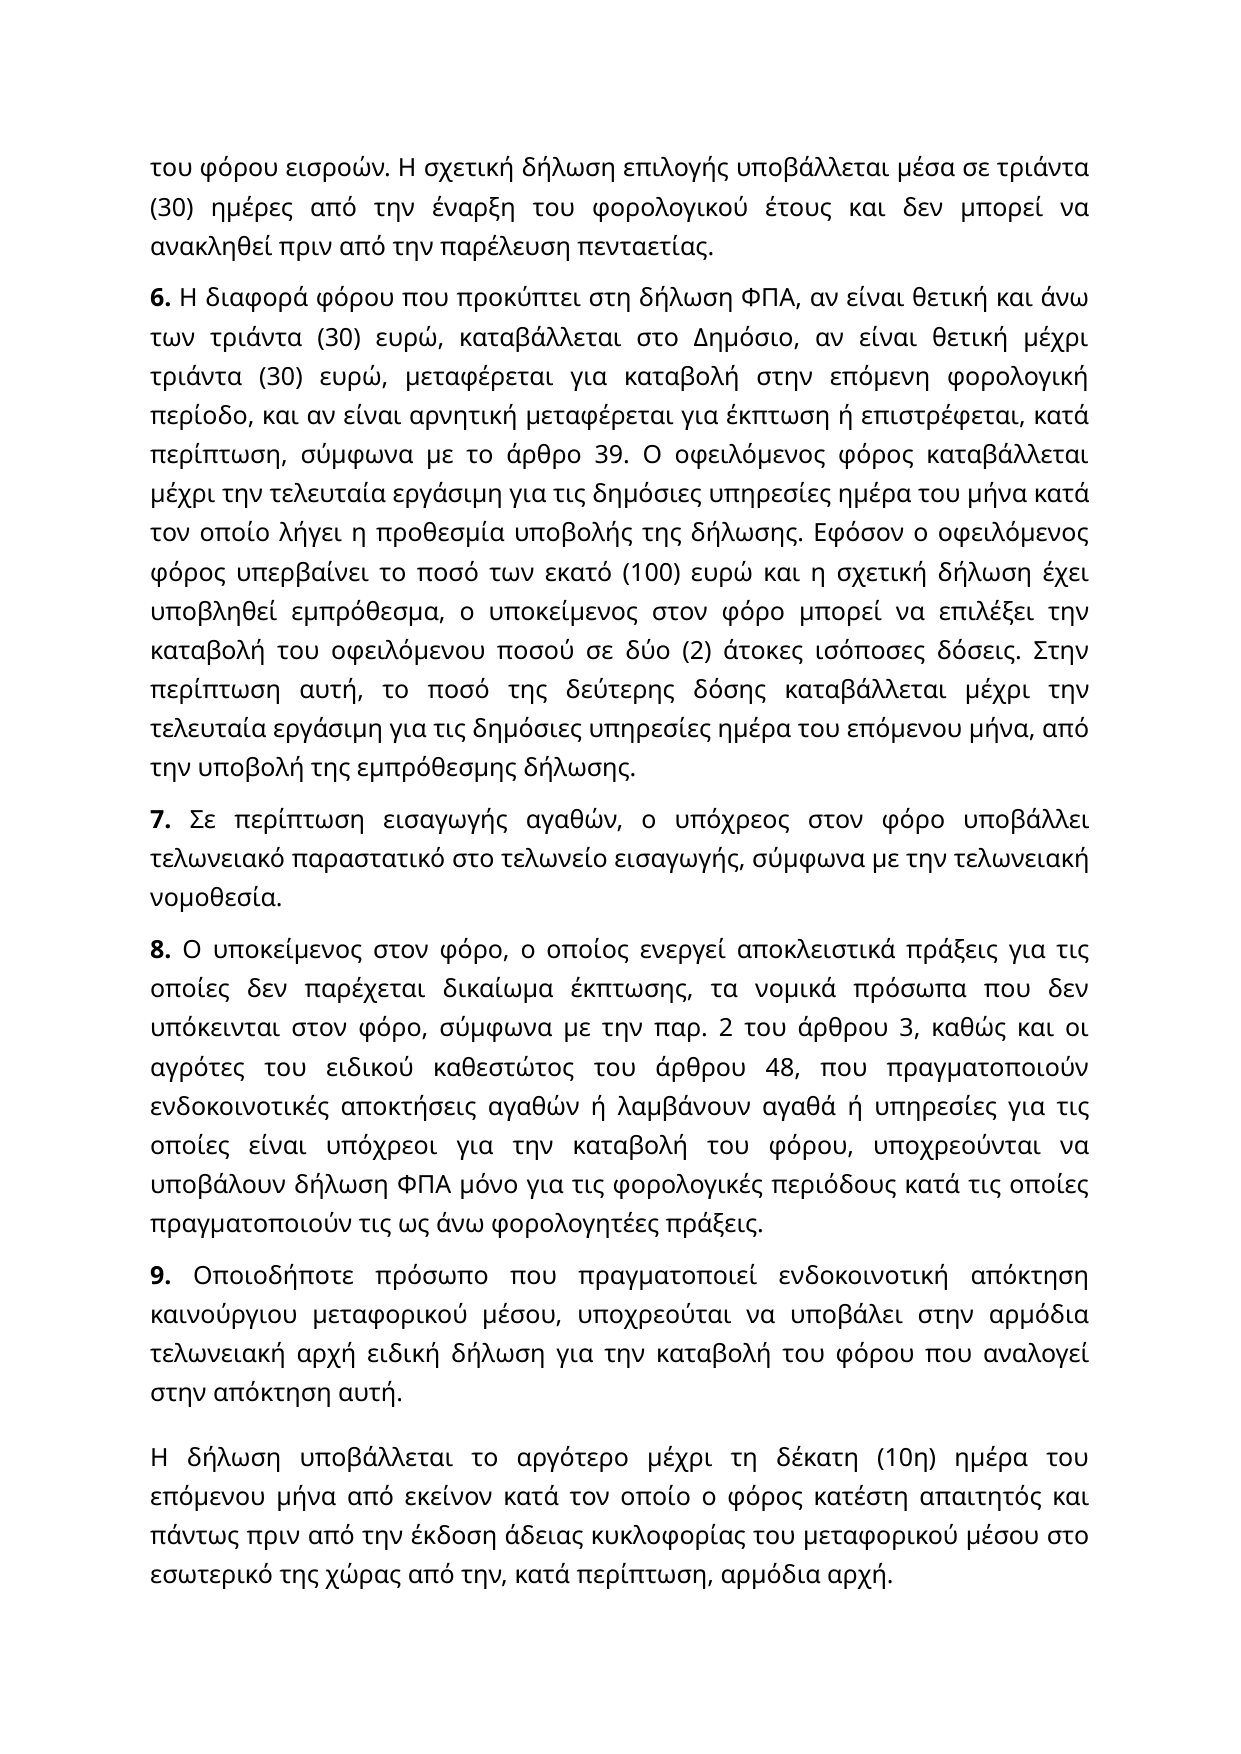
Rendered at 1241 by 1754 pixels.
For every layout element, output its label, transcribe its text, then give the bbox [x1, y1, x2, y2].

text 6. Η διαφορά φόρου που προκύπτει στη δήλωση ΦΠΑ, αν είναι θετική και άνω των τριάντα (30) ευρώ, καταβάλλεται στο Δημόσιο, αν είναι θετική μέχρι τριάντα (30) ευρώ, μεταφέρεται για καταβολή στην επόμενη φορολογική περίοδο, και αν είναι αρνητική μεταφέρεται για έκπτωση ή επιστρέφεται, κατά περίπτωση, σύμφωνα με το άρθρο 39. Ο οφειλόμενος φόρος καταβάλλεται μέχρι την τελευταία εργάσιμη για τις δημόσιες υπηρεσίες ημέρα του μήνα κατά τον οποίο λήγει η προθεσμία υποβολής της δήλωσης. Εφόσον ο οφειλόμενος φόρος υπερβαίνει το ποσό των εκατό (100) ευρώ και η σχετική δήλωση έχει υποβληθεί εμπρόθεσμα, ο υποκείμενος στον φόρο μπορεί να επιλέξει την καταβολή του οφειλόμενου ποσού σε δύο (2) άτοκες ισόποσες δόσεις. Στην περίπτωση αυτή, το ποσό της δεύτερης δόσης καταβάλλεται μέχρι την τελευταία εργάσιμη για τις δημόσιες υπηρεσίες ημέρα του επόμενου μήνα, από την υποβολή της εμπρόθεσμης δήλωσης. [150, 280, 1090, 784]
text 8. Ο υποκείμενος στον φόρο, ο οποίος ενεργεί αποκλειστικά πράξεις για τις οποίες δεν παρέχεται δικαίωμα έκπτωσης, τα νομικά πρόσωπα που δεν υπόκεινται στον φόρο, σύμφωνα με την παρ. 2 του άρθρου 3, καθώς και οι αγρότες του ειδικού καθεστώτος του άρθρου 48, που πραγματοποιούν ενδοκοινοτικές αποκτήσεις αγαθών ή λαμβάνουν αγαθά ή υπηρεσίες για τις οποίες είναι υπόχρεοι για την καταβολή του φόρου, υποχρεούνται να υποβάλουν δήλωση ΦΠΑ μόνο για τις φορολογικές περιόδους κατά τις οποίες πραγματοποιούν τις ως άνω φορολογητέες πράξεις. [150, 932, 1090, 1240]
text Η δήλωση υποβάλλεται το αργότερο μέχρι τη δέκατη (10η) ημέρα του επόμενου μήνα από εκείνον κατά τον οποίο ο φόρος κατέστη απαιτητός και πάντως πριν από την έκδοση άδειας κυκλοφορίας του μεταφορικού μέσου στο εσωτερικό της χώρας από την, κατά περίπτωση, αρμόδια αρχή. [150, 1439, 1090, 1591]
text 9. Οποιοδήποτε πρόσωπο που πραγματοποιεί ενδοκοινοτική απόκτηση καινούργιου μεταφορικού μέσου, υποχρεούται να υποβάλει στην αρμόδια τελωνειακή αρχή ειδική δήλωση για την καταβολή του φόρου που αναλογεί στην απόκτηση αυτή. [150, 1257, 1090, 1409]
text 7. Σε περίπτωση εισαγωγής αγαθών, ο υπόχρεος στον φόρο υποβάλλει τελωνειακό παραστατικό στο τελωνείο εισαγωγής, σύμφωνα με την τελωνειακή νομοθεσία. [150, 802, 1090, 914]
text του φόρου εισροών. Η σχετική δήλωση επιλογής υποβάλλεται μέσα σε τριάντα (30) ημέρες από την έναρξη του φορολογικού έτους και δεν μπορεί να ανακληθεί πριν από την παρέλευση πενταετίας. [150, 150, 1090, 262]
